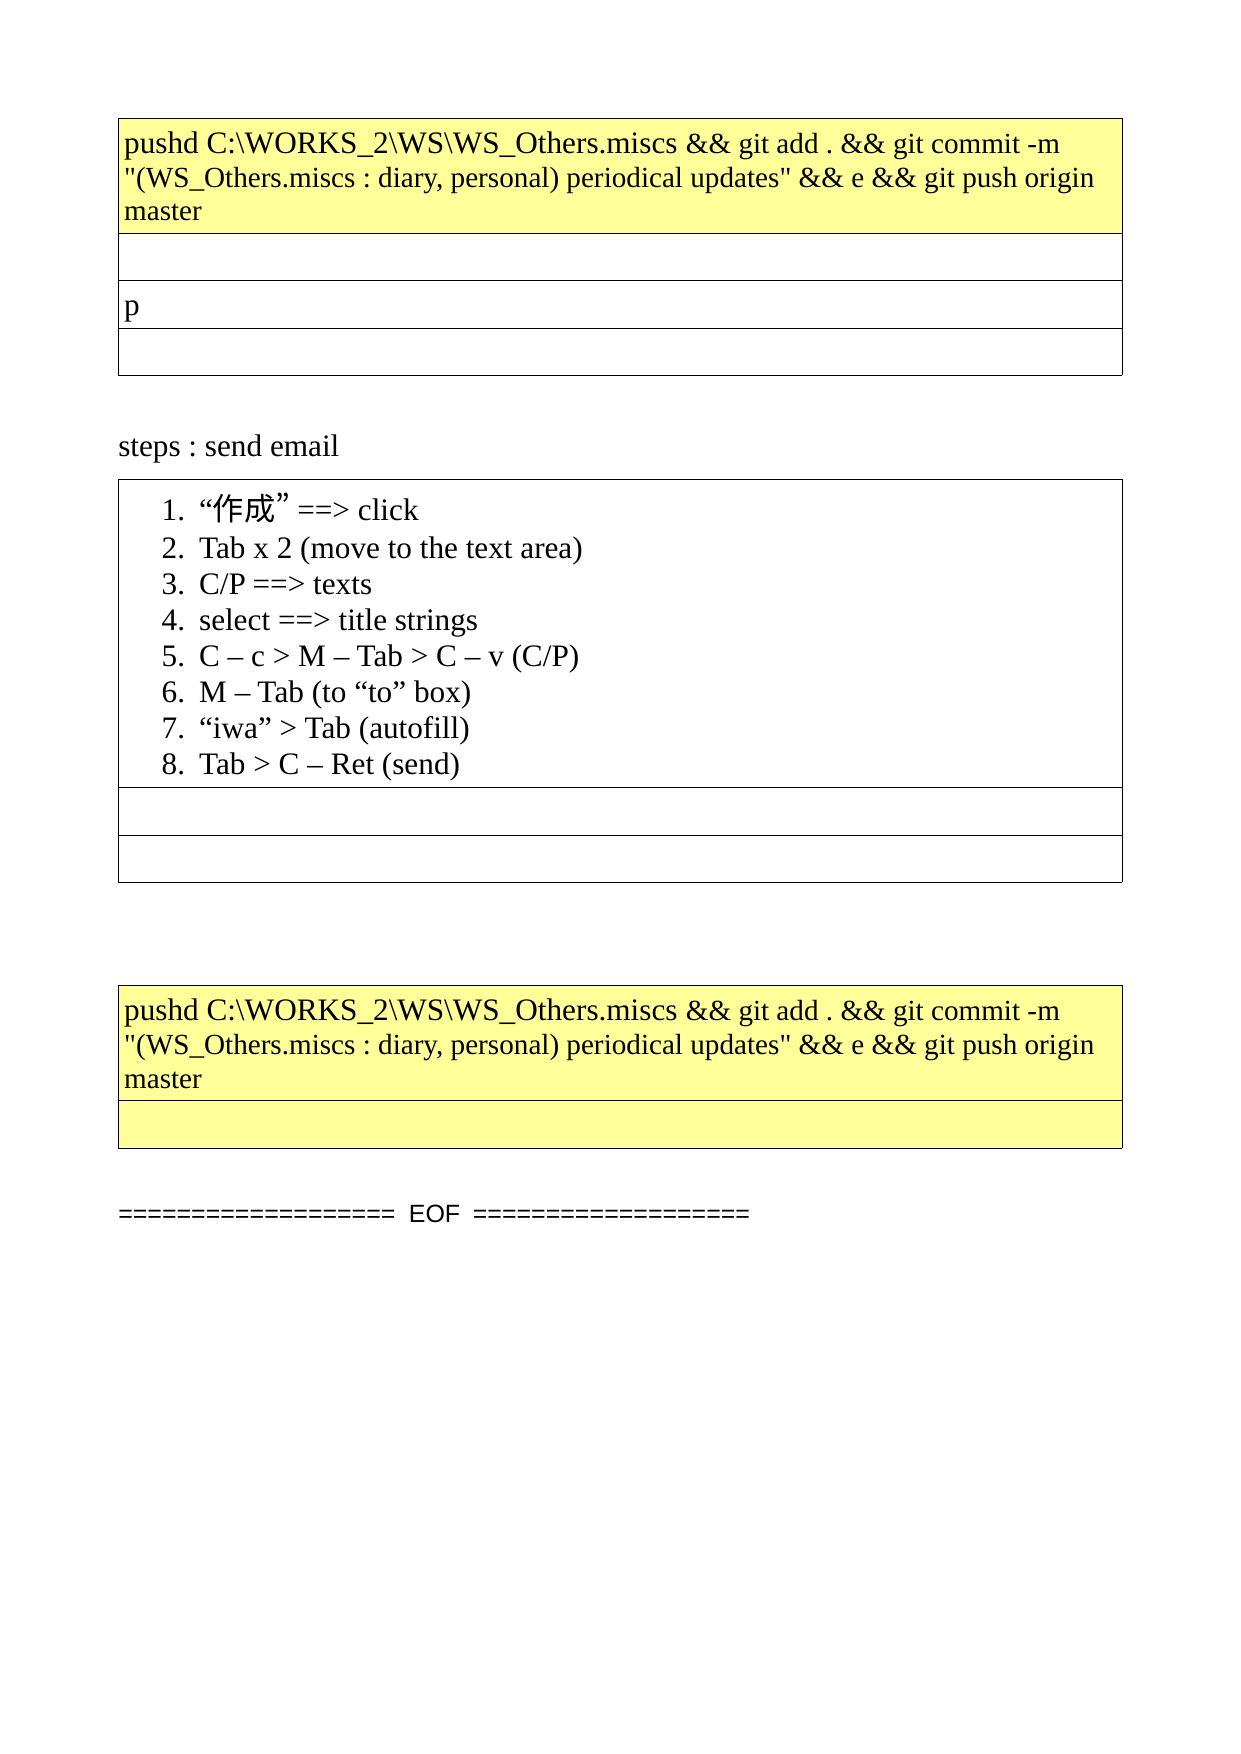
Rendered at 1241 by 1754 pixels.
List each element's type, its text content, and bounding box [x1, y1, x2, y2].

table_cell [119, 234, 1122, 280]
text steps : send email [118, 427, 1122, 463]
table_cell [119, 788, 1122, 834]
table_header “作成” ==> click Tab x 2 (move to the text area) C/P ==> texts select ==> title strings C – c > M – Tab > C – v (C/P) M – Tab (to “to” box) “iwa” > Tab (autofill) Tab > C – Ret (send) [119, 480, 1122, 787]
table_cell [119, 1101, 1122, 1147]
text =================== EOF =================== [118, 1199, 1122, 1228]
table_cell pushd C:\WORKS_2\WS\WS_Others.miscs && git add . && git commit -m "(WS_Others.miscs : diary, personal) periodical updates" && e && git push origin master [119, 119, 1122, 233]
table_cell p [119, 281, 1122, 328]
table_header pushd C:\WORKS_2\WS\WS_Others.miscs && git add . && git commit -m "(WS_Others.miscs : diary, personal) periodical updates" && e && git push origin master [119, 986, 1122, 1100]
table_cell [119, 329, 1122, 375]
table_cell [119, 836, 1122, 882]
